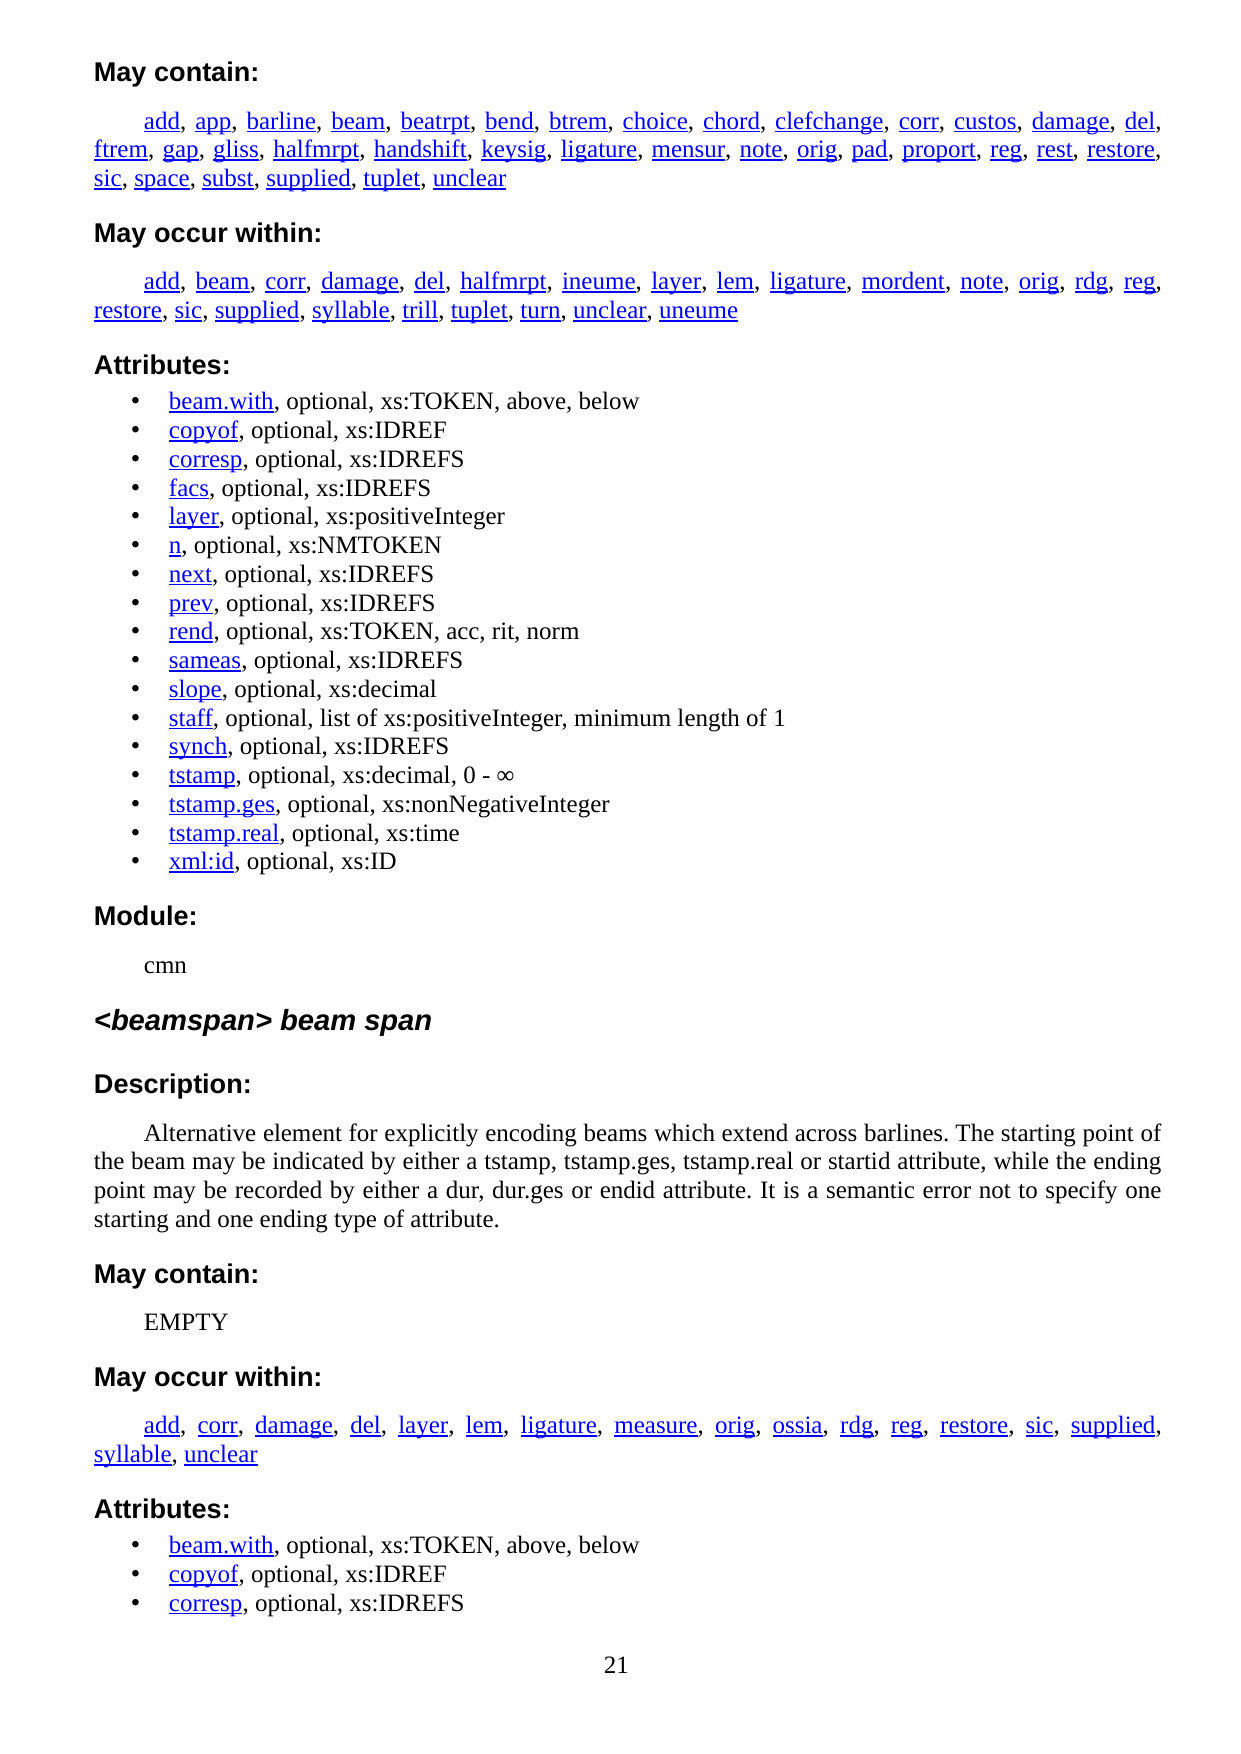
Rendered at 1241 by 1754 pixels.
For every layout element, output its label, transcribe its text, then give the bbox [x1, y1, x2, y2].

text Alternative element for explicitly encoding beams which extend across barlines. The starting point of the beam may be indicated by either a tstamp, tstamp.ges, tstamp.real or startid attribute, while the ending point may be recorded by either a dur, dur.ges or endid attribute. It is a semantic error not to specify one starting and one ending type of attribute. [94, 1118, 1162, 1233]
text EMPTY [94, 1307, 1162, 1336]
list layer, optional, xs:positiveInteger [131, 501, 1162, 530]
text add, app, barline, beam, beatrpt, bend, btrem, choice, chord, clefchange, corr, custos, damage, del, ftrem, gap, gliss, halfmrpt, handshift, keysig, ligature, mensur, note, orig, pad, proport, reg, rest, restore, sic, space, subst, supplied, tuplet, unclear [94, 106, 1162, 192]
list corresp, optional, xs:IDREFS [131, 1588, 1162, 1617]
list xml:id, optional, xs:ID [131, 846, 1162, 875]
subtitle May occur within: [94, 217, 1162, 248]
list slope, optional, xs:decimal [131, 674, 1162, 703]
list staff, optional, list of xs:positiveInteger, minimum length of 1 [131, 703, 1162, 731]
list corresp, optional, xs:IDREFS [131, 444, 1162, 473]
subtitle May contain: [94, 1258, 1162, 1289]
subtitle <beamspan> beam span [94, 1003, 1162, 1037]
list tstamp, optional, xs:decimal, 0 - ∞ [131, 760, 1162, 789]
subtitle May occur within: [94, 1361, 1162, 1392]
subtitle Module: [94, 900, 1162, 931]
subtitle Attributes: [94, 349, 1162, 380]
list tstamp.ges, optional, xs:nonNegativeInteger [131, 789, 1162, 818]
text cmn [94, 950, 1162, 978]
list beam.with, optional, xs:TOKEN, above, below [131, 1530, 1162, 1559]
subtitle Description: [94, 1068, 1162, 1099]
list synch, optional, xs:IDREFS [131, 731, 1162, 760]
list tstamp.real, optional, xs:time [131, 818, 1162, 846]
list prev, optional, xs:IDREFS [131, 588, 1162, 616]
list copyof, optional, xs:IDREF [131, 415, 1162, 444]
text add, corr, damage, del, layer, lem, ligature, measure, orig, ossia, rdg, reg, restore, sic, supplied, syllable, unclear [94, 1410, 1162, 1468]
list n, optional, xs:NMTOKEN [131, 530, 1162, 559]
list sameas, optional, xs:IDREFS [131, 645, 1162, 674]
list facs, optional, xs:IDREFS [131, 473, 1162, 501]
list beam.with, optional, xs:TOKEN, above, below [131, 386, 1162, 415]
list next, optional, xs:IDREFS [131, 559, 1162, 588]
list copyof, optional, xs:IDREF [131, 1559, 1162, 1588]
subtitle May contain: [94, 56, 1162, 87]
subtitle Attributes: [94, 1493, 1162, 1524]
text add, beam, corr, damage, del, halfmrpt, ineume, layer, lem, ligature, mordent, note, orig, rdg, reg, restore, sic, supplied, syllable, trill, tuplet, turn, unclear, uneume [94, 266, 1162, 324]
list rend, optional, xs:TOKEN, acc, rit, norm [131, 616, 1162, 645]
